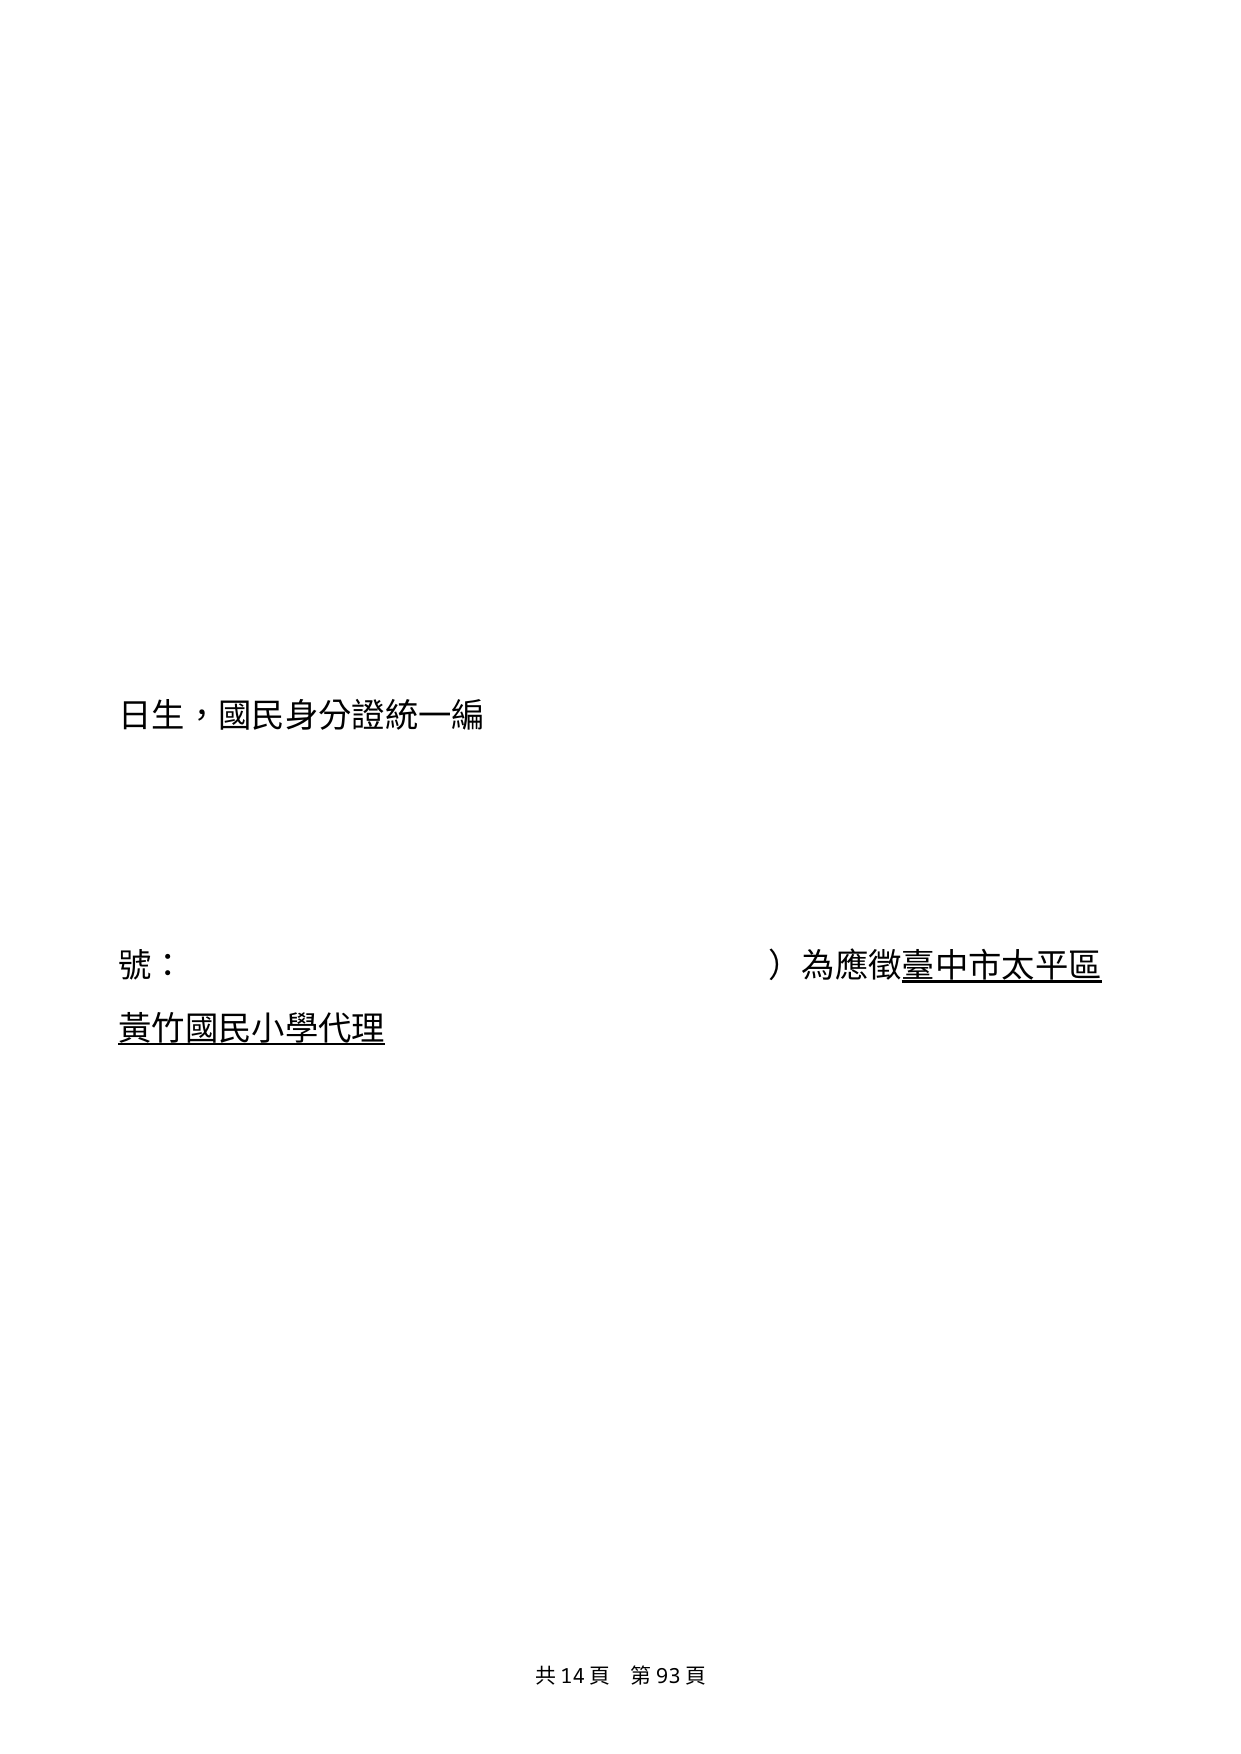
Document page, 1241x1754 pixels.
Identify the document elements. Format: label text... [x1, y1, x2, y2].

text 號： ）為應徵臺中市太平區黃竹國民小學代理 [118, 922, 1122, 1047]
text 日生，國民身分證統一編 [118, 672, 1122, 734]
